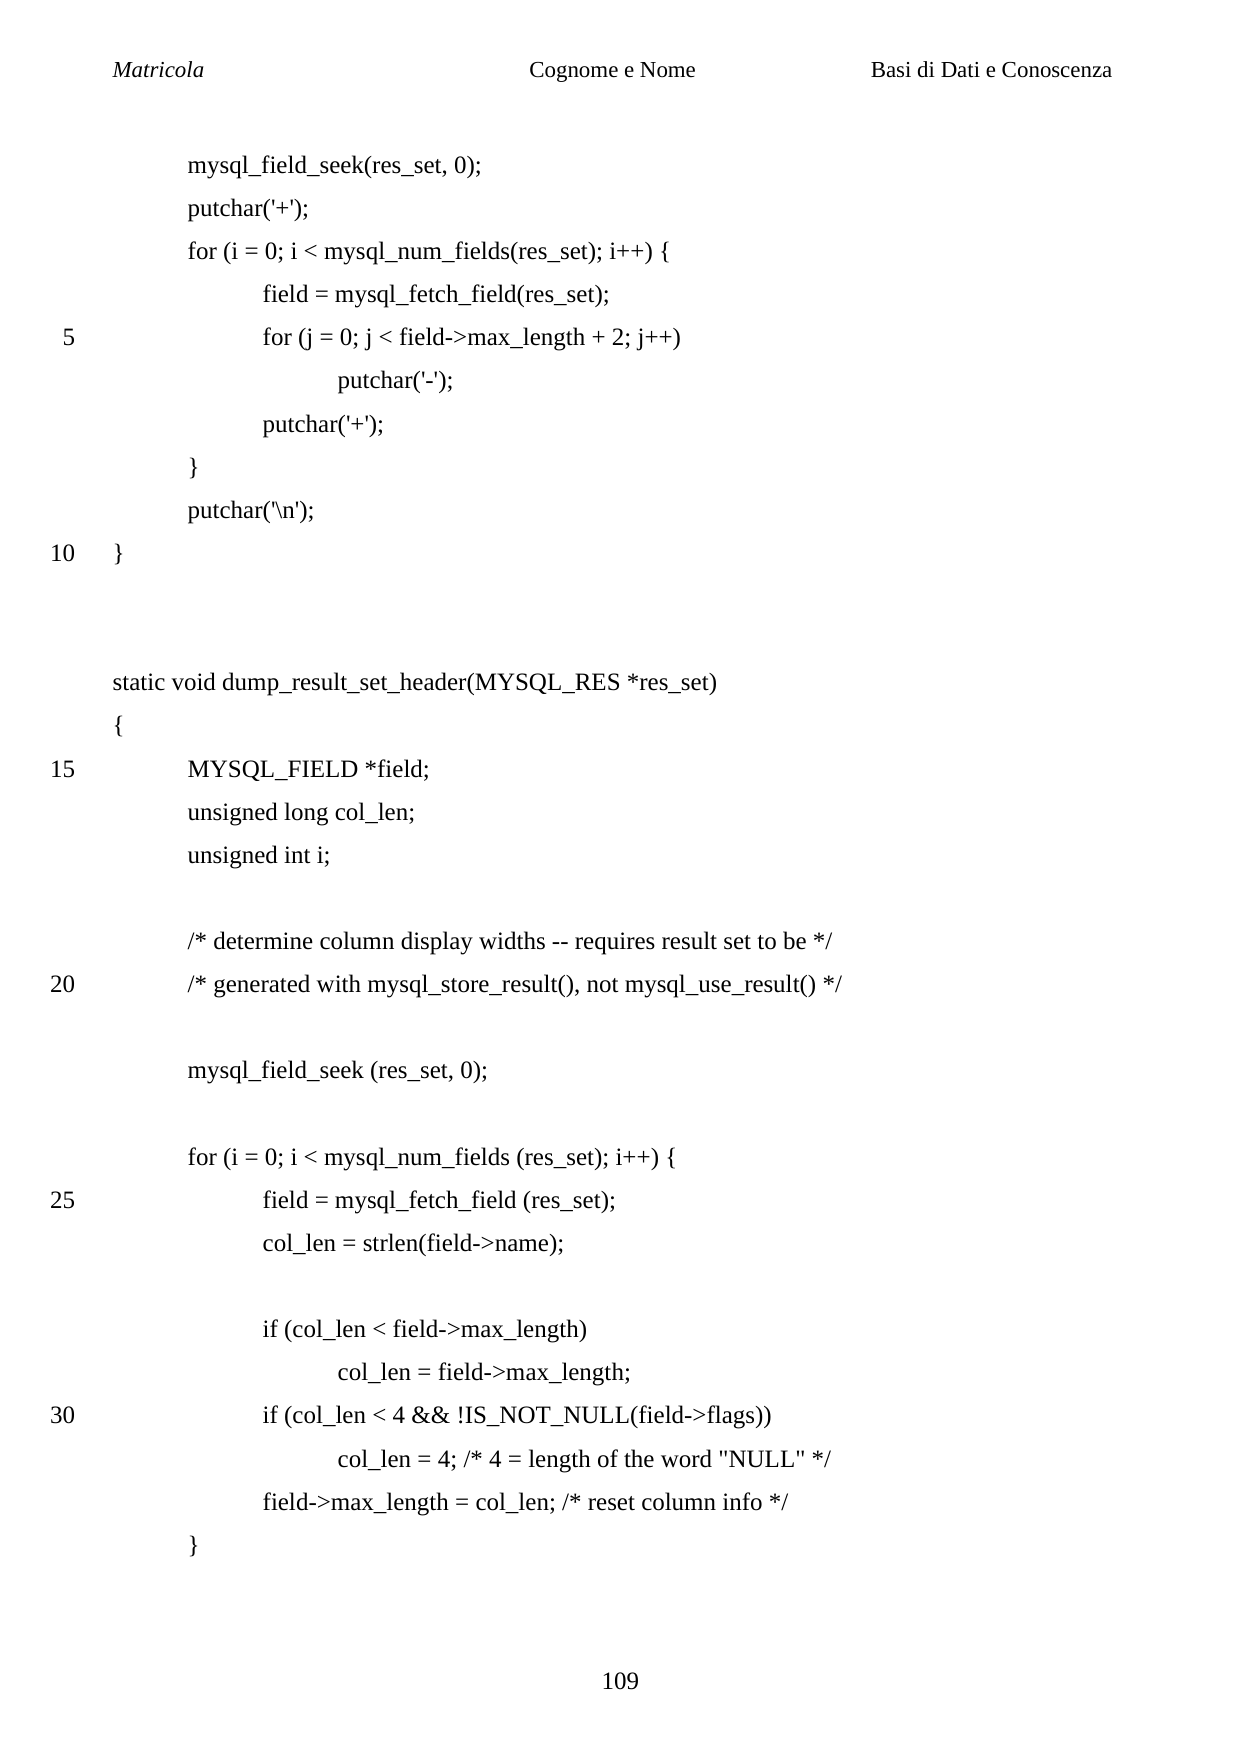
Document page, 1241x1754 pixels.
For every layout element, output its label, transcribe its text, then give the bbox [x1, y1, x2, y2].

text putchar('+'); [112, 193, 1128, 222]
text static void dump_result_set_header(MYSQL_RES *res_set) [112, 667, 1128, 696]
text unsigned long col_len; [112, 797, 1128, 826]
text } [112, 538, 1128, 567]
text putchar('+'); [112, 409, 1128, 437]
text field = mysql_fetch_field(res_set); [112, 279, 1128, 308]
text col_len = field->max_length; [112, 1357, 1128, 1386]
text putchar('\n'); [112, 495, 1128, 524]
text { [112, 711, 1128, 739]
text for (i = 0; i < mysql_num_fields(res_set); i++) { [112, 236, 1128, 265]
text unsigned int i; [112, 840, 1128, 869]
text field = mysql_fetch_field (res_set); [112, 1185, 1128, 1214]
text for (i = 0; i < mysql_num_fields (res_set); i++) { [112, 1142, 1128, 1171]
text mysql_field_seek(res_set, 0); [112, 150, 1128, 179]
text field->max_length = col_len; /* reset column info */ [112, 1487, 1128, 1516]
text for (j = 0; j < field->max_length + 2; j++) [112, 322, 1128, 351]
text /* determine column display widths -- requires result set to be */ [112, 926, 1128, 955]
text } [112, 1530, 1128, 1559]
text col_len = strlen(field->name); [112, 1228, 1128, 1257]
text putchar('-'); [112, 366, 1128, 394]
text col_len = 4; /* 4 = length of the word "NULL" */ [112, 1444, 1128, 1472]
text /* generated with mysql_store_result(), not mysql_use_result() */ [112, 969, 1128, 998]
text } [112, 452, 1128, 481]
text MYSQL_FIELD *field; [112, 754, 1128, 782]
text if (col_len < field->max_length) [112, 1314, 1128, 1343]
text mysql_field_seek (res_set, 0); [112, 1056, 1128, 1084]
text if (col_len < 4 && !IS_NOT_NULL(field->flags)) [112, 1401, 1128, 1429]
